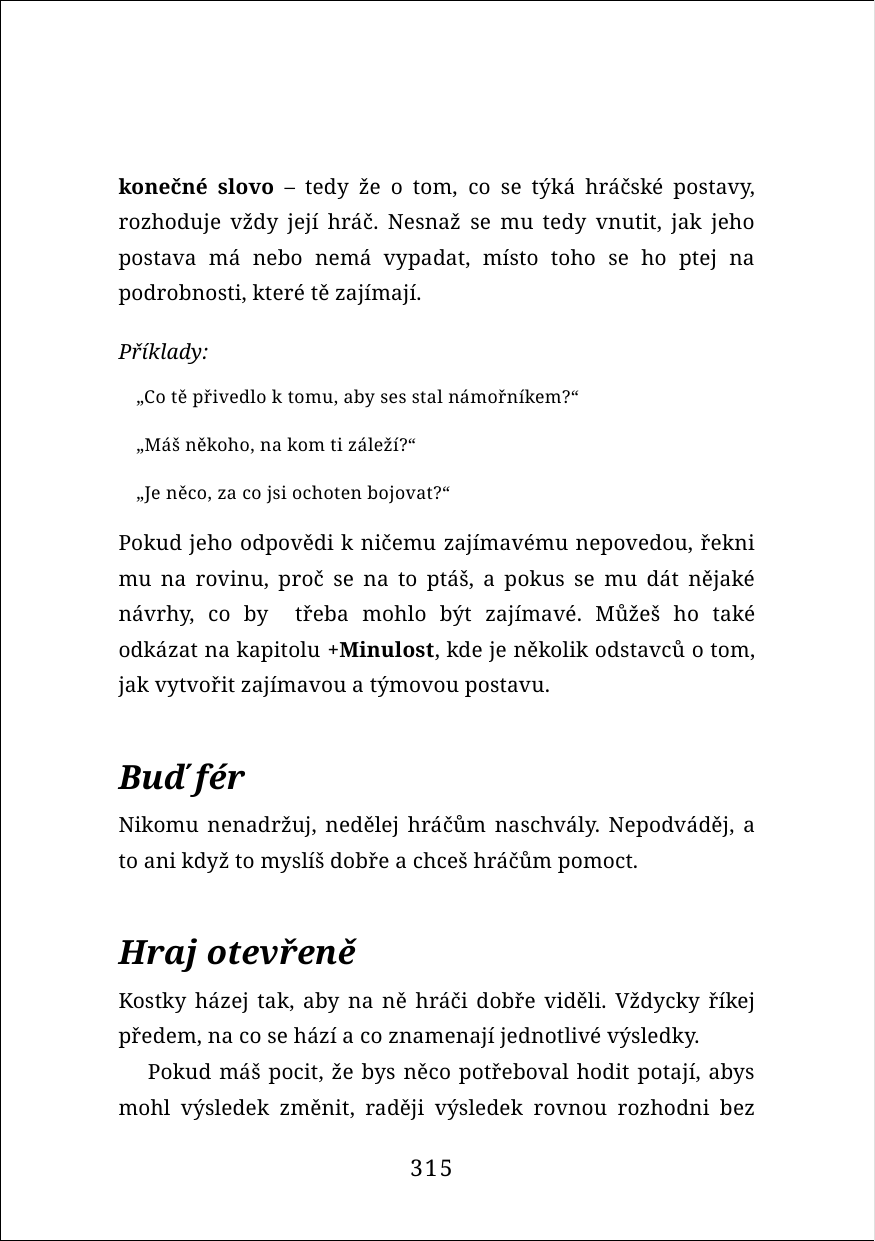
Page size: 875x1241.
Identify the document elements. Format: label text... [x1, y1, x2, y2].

text „Co tě přivedlo k tomu, aby ses stal námořníkem?“ [136, 385, 756, 409]
text Pokud jeho odpovědi k ničemu zajímavému nepovedou, řekni mu na rovinu, proč se na to ptáš, a pokus se mu dát nějaké návrhy, co by třeba mohlo být zajímavé. Můžeš ho také odkázat na kapitolu +Minulost, kde je několik odstavců o tom, jak vytvořit zajímavou a týmovou postavu. [118, 528, 756, 699]
text „Máš někoho, na kom ti záleží?“ [136, 433, 756, 457]
text Nikomu nenadržuj, nedělej hráčům naschvály. Nepodváděj, a to ani když to myslíš dobře a chceš hráčům pomoct. [118, 811, 756, 874]
text Příklady: [118, 337, 756, 366]
text „Je něco, za co jsi ochoten bojovat?“ [136, 481, 756, 505]
subtitle Buď fér [118, 753, 756, 799]
subtitle Hraj otevřeně [118, 929, 756, 974]
text Kostky házej tak, aby na ně hráči dobře viděli. Vždycky říkej předem, na co se hází a co znamenají jednotlivé výsledky. Pokud máš pocit, že bys něco potřeboval hodit potají, abys mohl výsledek změnit, raději výsledek rovnou rozhodni bez [118, 986, 756, 1121]
text konečné slovo – tedy že o tom, co se týká hráčské postavy, rozhoduje vždy její hráč. Nesnaž se mu tedy vnutit, jak jeho postava má nebo nemá vypadat, místo toho se ho ptej na podrobnosti, které tě zajímají. [118, 172, 756, 307]
